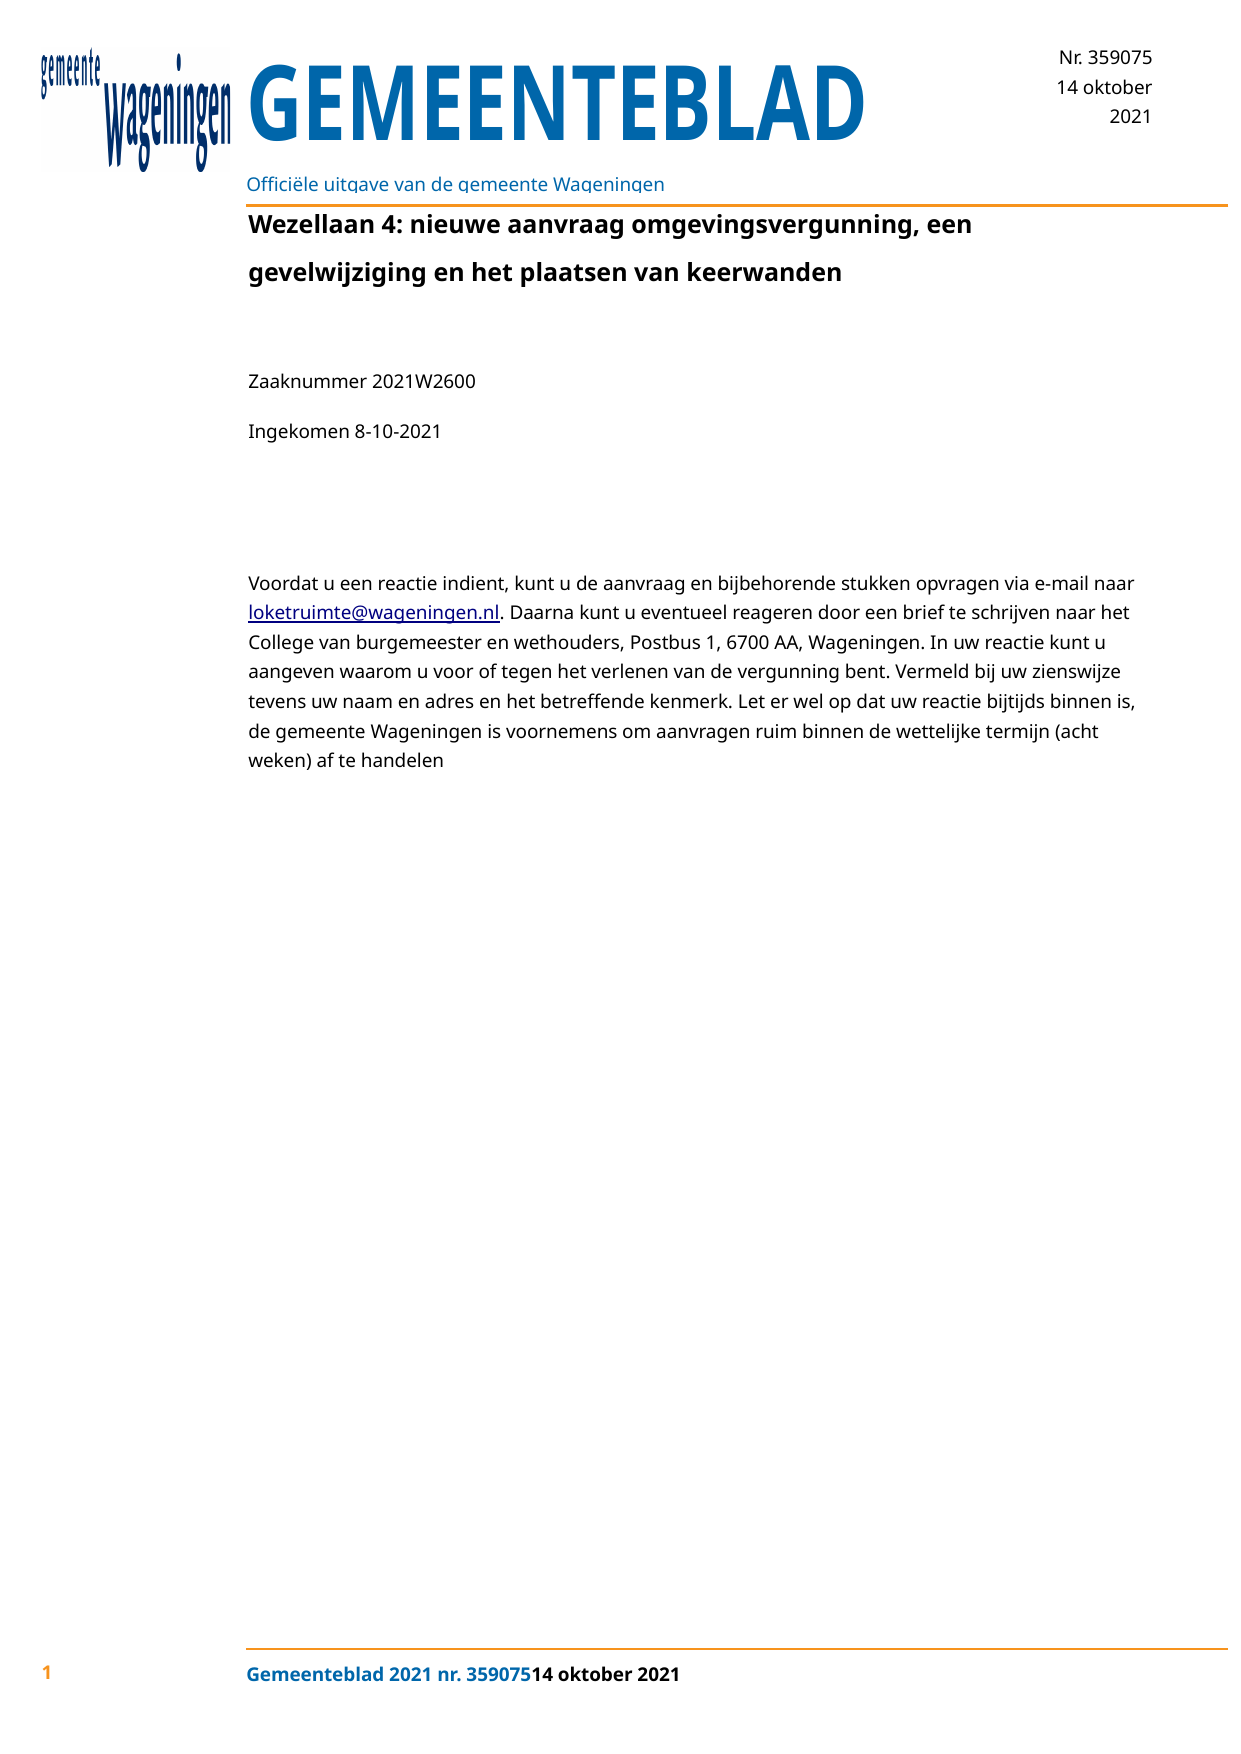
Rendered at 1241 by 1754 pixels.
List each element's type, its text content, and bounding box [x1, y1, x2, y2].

picture [41, 47, 231, 172]
text Voordat u een reactie indient, kunt u de aanvraag en bijbehorende stukken opvragen via e-mail naar loketruimte@wageningen.nl. Daarna kunt u eventueel reageren door een brief te schrijven naar het College van burgemeester en wethouders, Postbus 1, 6700 AA, Wageningen. In uw reactie kunt u aangeven waarom u voor of tegen het verlenen van de vergunning bent. Vermeld bij uw zienswijze tevens uw naam en adres en het betreffende kenmerk. Let er wel op dat uw reactie bijtijds binnen is, de gemeente Wageningen is voornemens om aanvragen ruim binnen de wettelijke termijn (acht weken) af te handelen [248, 570, 1152, 773]
text Zaaknummer 2021W2600 [248, 368, 1152, 394]
text Ingekomen 8-10-2021 [248, 419, 1152, 444]
text Wezellaan 4: nieuwe aanvraag omgevingsvergunning, een gevelwijziging en het plaatsen van keerwanden [248, 207, 1152, 288]
